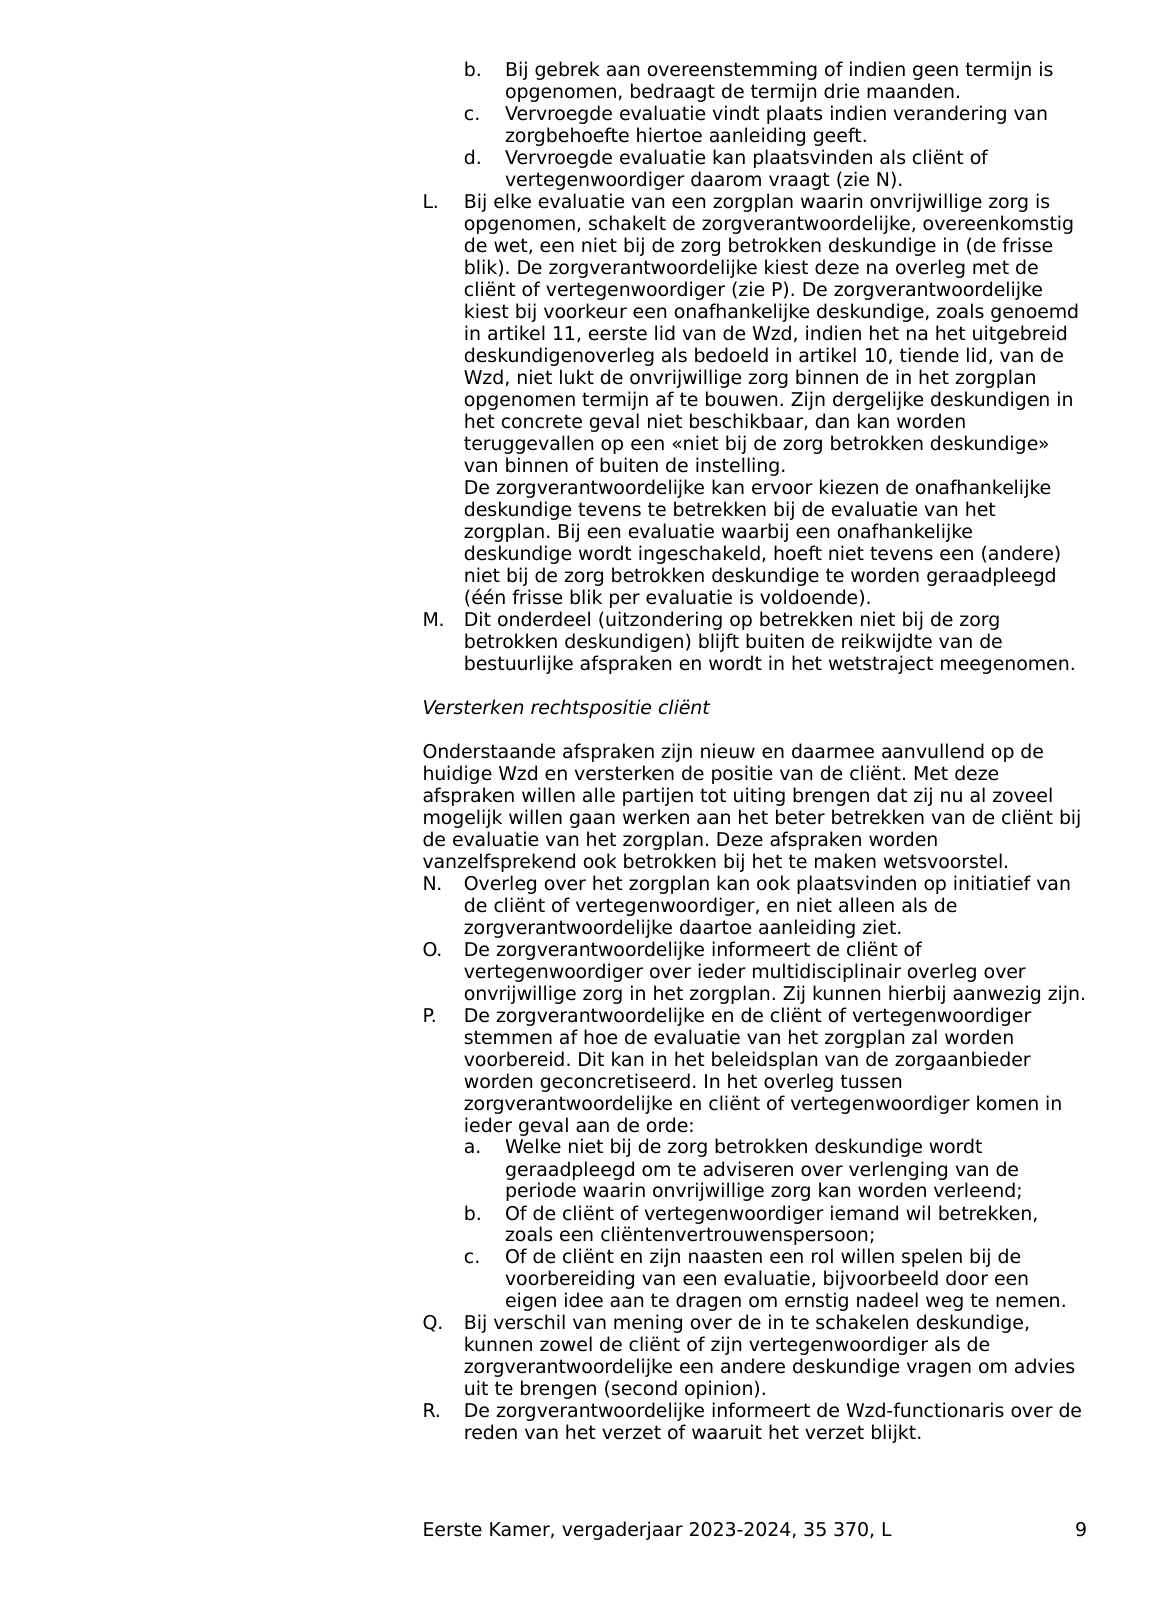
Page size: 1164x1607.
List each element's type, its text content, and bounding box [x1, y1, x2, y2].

text d. Vervroegde evaluatie kan plaatsvinden als cliënt of vertegenwoordiger daarom vraagt (zie N). [464, 147, 1087, 191]
text De zorgverantwoordelijke kan ervoor kiezen de onafhankelijke deskundige tevens te betrekken bij de evaluatie van het zorgplan. Bij een evaluatie waarbij een onafhankelijke deskundige wordt ingeschakeld, hoeft niet tevens een (andere) niet bij de zorg betrokken deskundige te worden geraadpleegd (één frisse blik per evaluatie is voldoende). [464, 477, 1087, 608]
text Onderstaande afspraken zijn nieuw en daarmee aanvullend op de huidige Wzd en versterken de positie van de cliënt. Met deze afspraken willen alle partijen tot uiting brengen dat zij nu al zoveel mogelijk willen gaan werken aan het beter betrekken van de cliënt bij de evaluatie van het zorgplan. Deze afspraken worden vanzelfsprekend ook betrokken bij het te maken wetsvoorstel. [422, 741, 1087, 873]
text Q. Bij verschil van mening over de in te schakelen deskundige, kunnen zowel de cliënt of zijn vertegenwoordiger als de zorgverantwoordelijke een andere deskundige vragen om advies uit te brengen (second opinion). [422, 1312, 1087, 1400]
text P. De zorgverantwoordelijke en de cliënt of vertegenwoordiger stemmen af hoe de evaluatie van het zorgplan zal worden voorbereid. Dit kan in het beleidsplan van de zorgaanbieder worden geconcretiseerd. In het overleg tussen zorgverantwoordelijke en cliënt of vertegenwoordiger komen in ieder geval aan de orde: [422, 1004, 1087, 1136]
text b. Of de cliënt of vertegenwoordiger iemand wil betrekken, zoals een cliëntenvertrouwenspersoon; [464, 1202, 1087, 1246]
text a. Welke niet bij de zorg betrokken deskundige wordt geraadpleegd om te adviseren over verlenging van de periode waarin onvrijwillige zorg kan worden verleend; [464, 1136, 1087, 1202]
text L. Bij elke evaluatie van een zorgplan waarin onvrijwillige zorg is opgenomen, schakelt de zorgverantwoordelijke, overeenkomstig de wet, een niet bij de zorg betrokken deskundige in (de frisse blik). De zorgverantwoordelijke kiest deze na overleg met de cliënt of vertegenwoordiger (zie P). De zorgverantwoordelijke kiest bij voorkeur een onafhankelijke deskundige, zoals genoemd in artikel 11, eerste lid van de Wzd, indien het na het uitgebreid deskundigenoverleg als bedoeld in artikel 10, tiende lid, van de Wzd, niet lukt de onvrijwillige zorg binnen de in het zorgplan opgenomen termijn af te bouwen. Zijn dergelijke deskundigen in het concrete geval niet beschikbaar, dan kan worden teruggevallen op een «niet bij de zorg betrokken deskundige» van binnen of buiten de instelling. [422, 191, 1087, 477]
text R. De zorgverantwoordelijke informeert de Wzd-functionaris over de reden van het verzet of waaruit het verzet blijkt. [422, 1400, 1087, 1444]
text b. Bij gebrek aan overeenstemming of indien geen termijn is opgenomen, bedraagt de termijn drie maanden. [464, 59, 1087, 103]
text O. De zorgverantwoordelijke informeert de cliënt of vertegenwoordiger over ieder multidisciplinair overleg over onvrijwillige zorg in het zorgplan. Zij kunnen hierbij aanwezig zijn. [422, 939, 1087, 1004]
text M. Dit onderdeel (uitzondering op betrekken niet bij de zorg betrokken deskundigen) blijft buiten de reikwijdte van de bestuurlijke afspraken en wordt in het wetstraject meegenomen. [422, 608, 1087, 674]
text c. Vervroegde evaluatie vindt plaats indien verandering van zorgbehoefte hiertoe aanleiding geeft. [464, 103, 1087, 147]
text c. Of de cliënt en zijn naasten een rol willen spelen bij de voorbereiding van een evaluatie, bijvoorbeeld door een eigen idee aan te dragen om ernstig nadeel weg te nemen. [464, 1246, 1087, 1312]
text N. Overleg over het zorgplan kan ook plaatsvinden op initiatief van de cliënt of vertegenwoordiger, en niet alleen als de zorgverantwoordelijke daartoe aanleiding ziet. [422, 873, 1087, 939]
subtitle Versterken rechtspositie cliënt [422, 697, 1087, 719]
